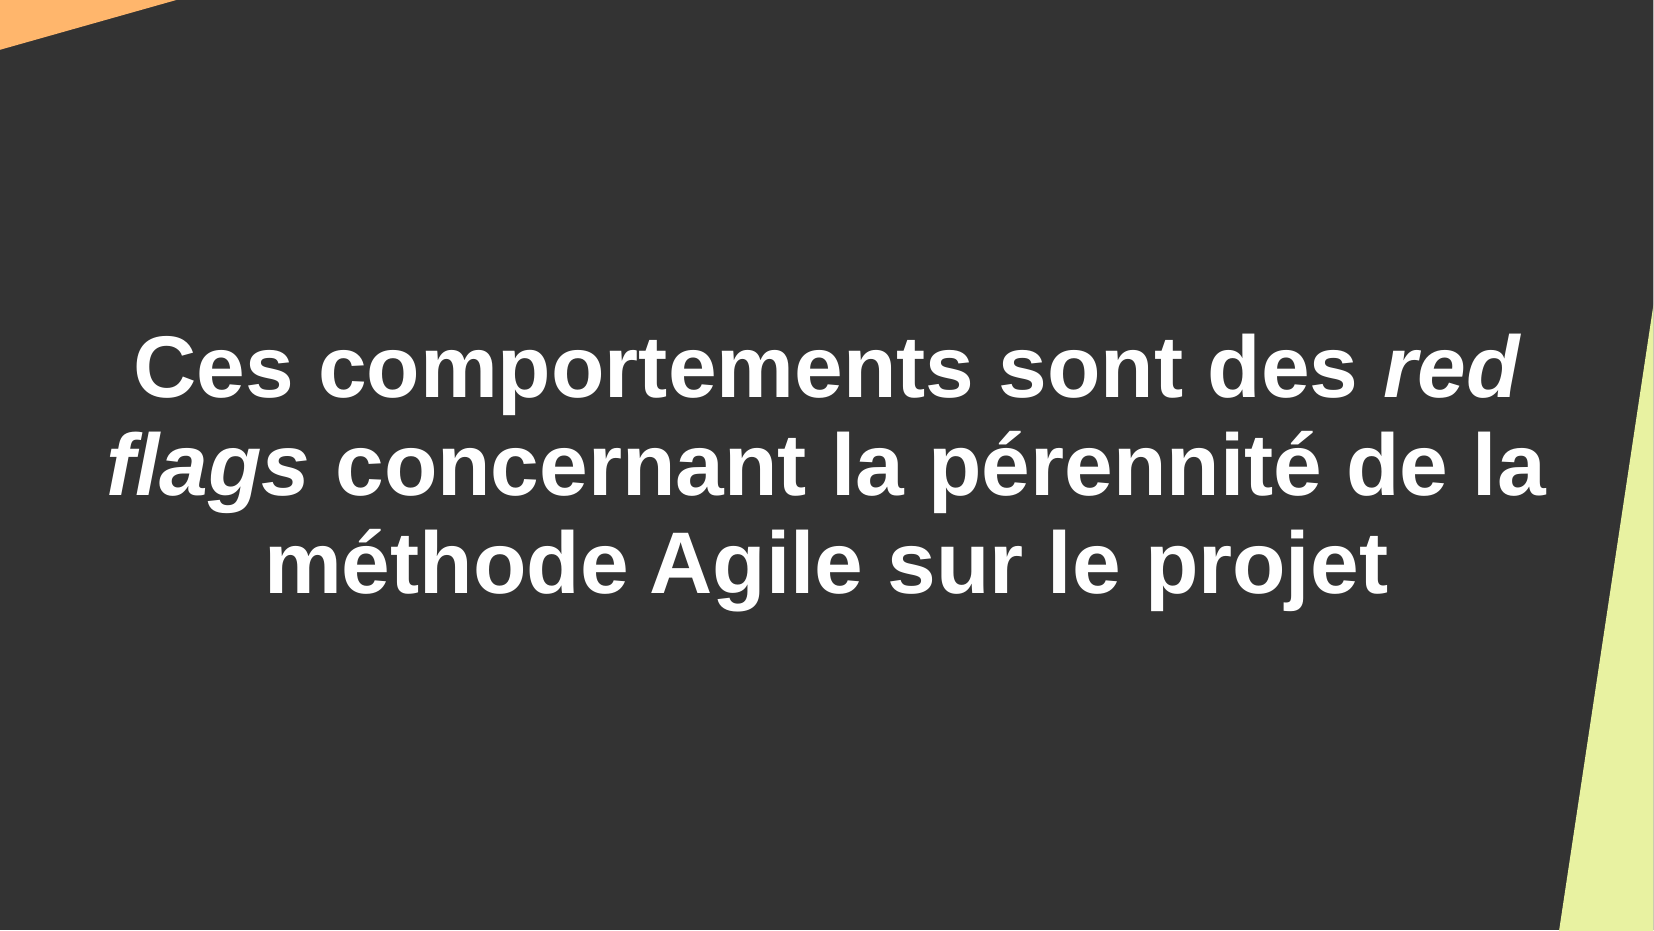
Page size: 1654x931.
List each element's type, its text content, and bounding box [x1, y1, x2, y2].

text_box [1559, 301, 1654, 931]
title Ces comportements sont des red flags concernant la pérennité de la méthode Agile sur le projet [31, 318, 1622, 612]
text_box [0, 0, 177, 50]
